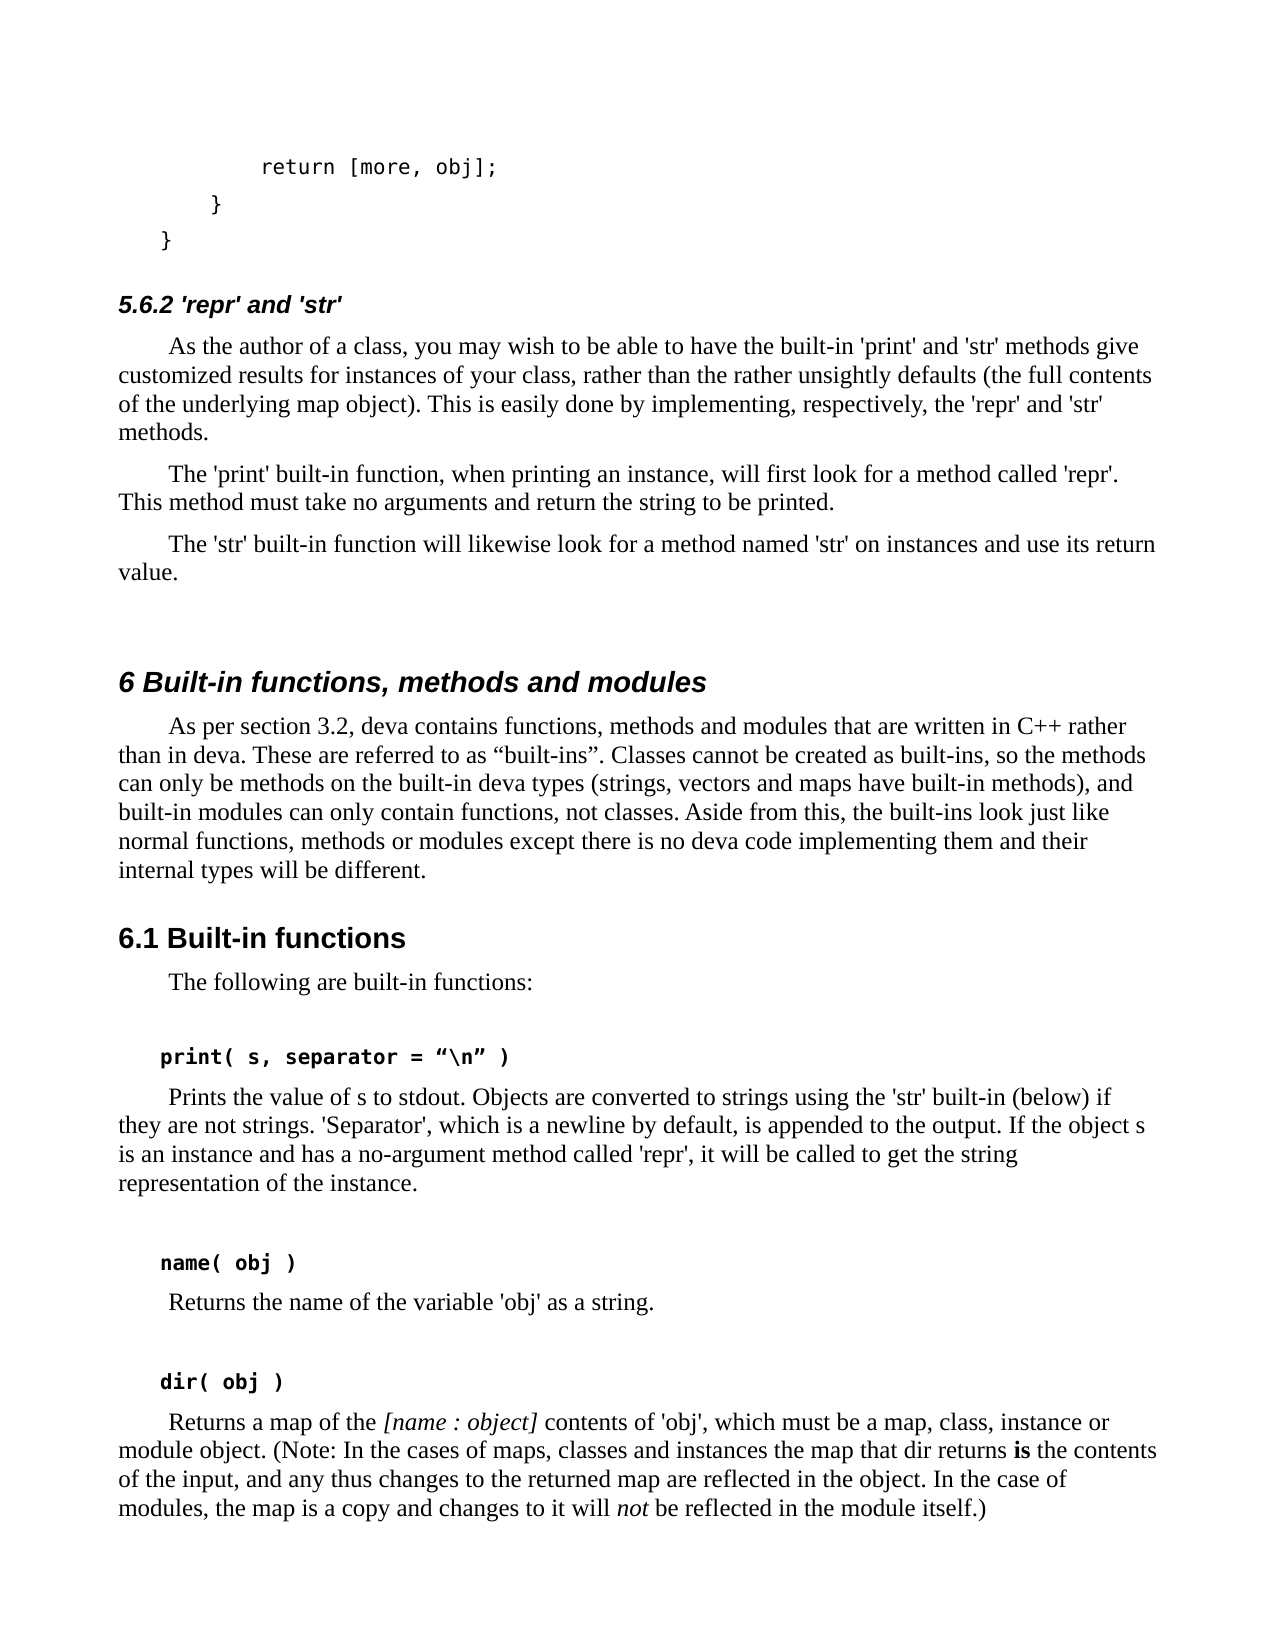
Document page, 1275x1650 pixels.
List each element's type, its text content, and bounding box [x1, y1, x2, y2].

text Returns the name of the variable 'obj' as a string. [118, 1287, 1157, 1316]
subtitle 6 Built-in functions, methods and modules [118, 665, 1157, 698]
text Returns a map of the [name : object] contents of 'obj', which must be a map, class, instance or module object. (Note: In the cases of maps, classes and instances the map that dir returns is the contents of the input, and any thus changes to the returned map are reflected in the object. In the case of modules, the map is a copy and changes to it will not be reflected in the module itself.) [118, 1407, 1157, 1522]
text print( s, separator = “\n” ) [118, 1045, 1157, 1069]
text The 'str' built-in function will likewise look for a method named 'str' on instances and use its return value. [118, 529, 1157, 586]
text } [118, 192, 1157, 216]
text } [118, 228, 1157, 253]
text dir( obj ) [118, 1370, 1157, 1394]
text As per section 3.2, deva contains functions, methods and modules that are written in C++ rather than in deva. These are referred to as “built-ins”. Classes cannot be created as built-ins, so the methods can only be methods on the built-in deva types (strings, vectors and maps have built-in methods), and built-in modules can only contain functions, not classes. Aside from this, the built-ins look just like normal functions, methods or modules except there is no deva code implementing them and their internal types will be different. [118, 711, 1157, 883]
text name( obj ) [118, 1251, 1157, 1275]
text As the author of a class, you may wish to be able to have the built-in 'print' and 'str' methods give customized results for instances of your class, rather than the rather unsightly defaults (the full contents of the underlying map object). This is easily done by implementing, respectively, the 'repr' and 'str' methods. [118, 331, 1157, 446]
text The following are built-in functions: [118, 967, 1157, 996]
text The 'print' built-in function, when printing an instance, will first look for a method called 'repr'. This method must take no arguments and return the string to be printed. [118, 459, 1157, 516]
text return [more, obj]; [118, 155, 1157, 179]
subtitle 5.6.2 'repr' and 'str' [118, 290, 1157, 319]
text Prints the value of s to stdout. Objects are converted to strings using the 'str' built-in (below) if they are not strings. 'Separator', which is a newline by default, is appended to the output. If the object s is an instance and has a no-argument method called 'repr', it will be called to get the string representation of the instance. [118, 1082, 1157, 1197]
subtitle 6.1 Built-in functions [118, 921, 1157, 954]
